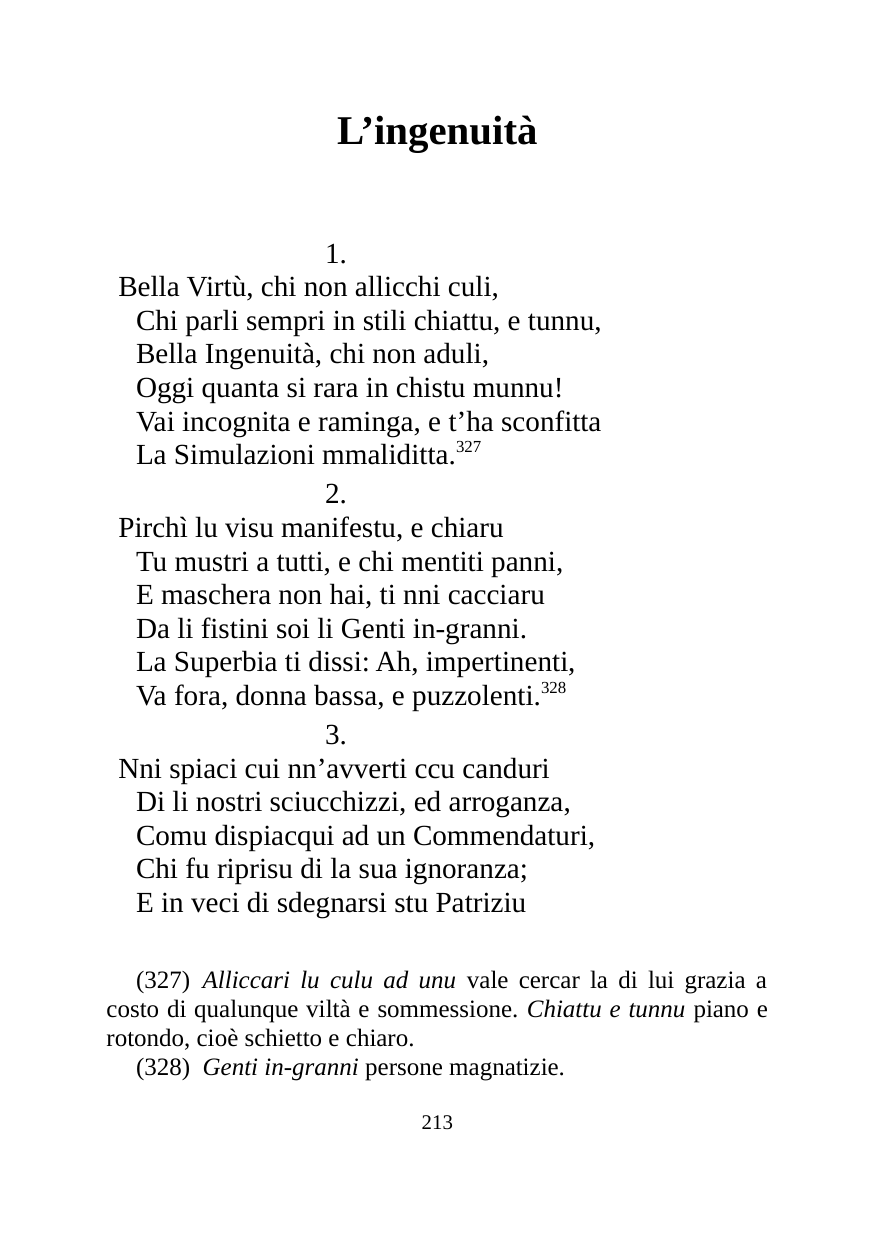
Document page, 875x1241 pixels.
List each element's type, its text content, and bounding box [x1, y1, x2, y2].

text Bella Virtù, chi non allicchi culi, Chi parli sempri in stili chiattu, e tunnu, Bella Ingenuità, chi non aduli, Oggi quanta si rara in chistu munnu! Vai incognita e raminga, e t’ha sconfitta La Simulazioni mmaliditta. [118, 269, 768, 471]
text 3. [325, 717, 768, 751]
text 1. [325, 236, 768, 269]
subtitle L’ingenuità [106, 106, 768, 153]
text Alliccari lu culu ad unu vale cercar la di lui grazia a costo di qualunque viltà e sommessione. Chiattu e tunnu piano e rotondo, cioè schietto e chiaro. [106, 965, 768, 1052]
text Genti in-granni persone magnatizie. [106, 1052, 768, 1080]
text Nni spiaci cui nn’avverti ccu canduri Di li nostri sciucchizzi, ed arroganza, Comu dispiacqui ad un Commendaturi, Chi fu riprisu di la sua ignoranza; E in veci di sdegnarsi stu Patriziu [118, 751, 768, 919]
text Pirchì lu visu manifestu, e chiaru Tu mustri a tutti, e chi mentiti panni, E maschera non hai, ti nni cacciaru Da li fistini soi li Genti in-granni. La Superbia ti dissi: Ah, impertinenti, Va fora, donna bassa, e puzzolenti. [118, 510, 768, 711]
text 2. [325, 477, 768, 510]
